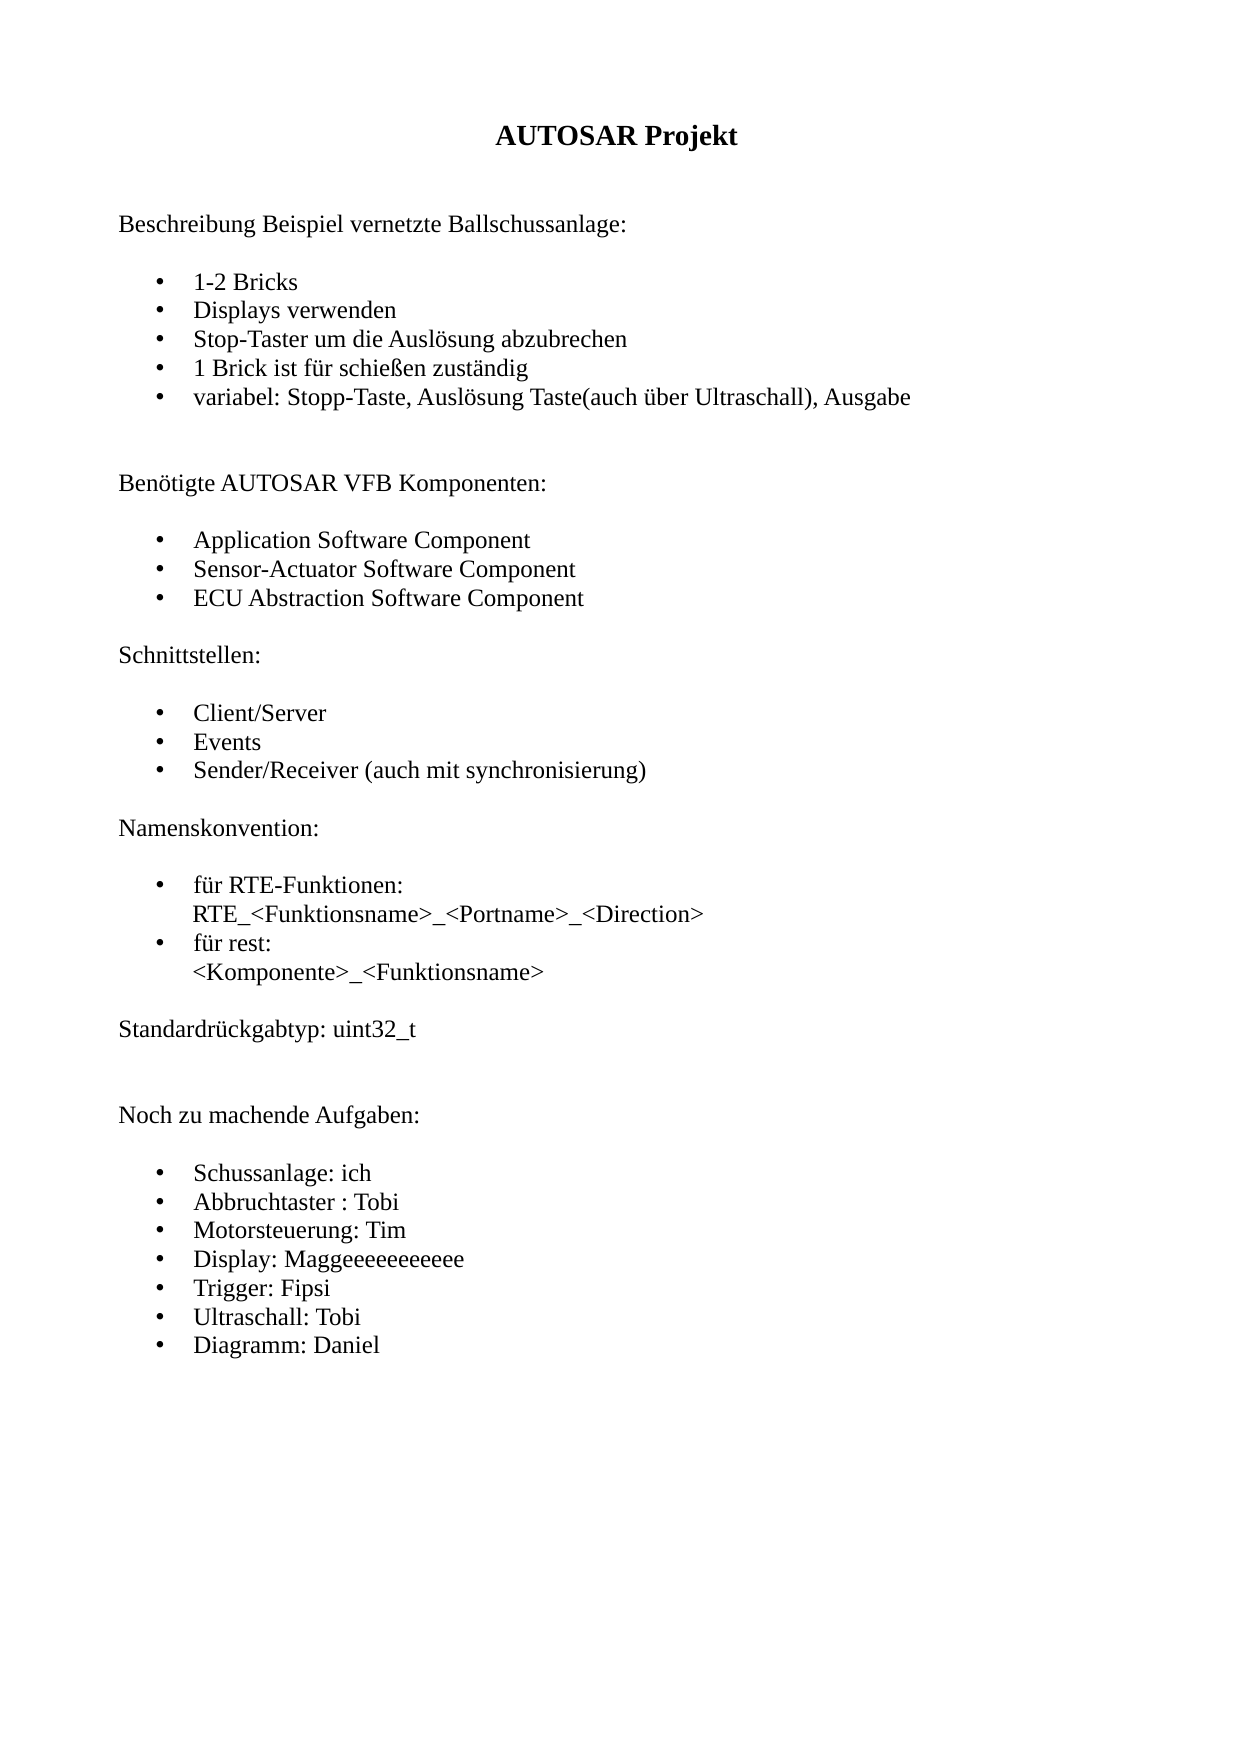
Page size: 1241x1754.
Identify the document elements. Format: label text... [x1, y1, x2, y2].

list Stop-Taster um die Auslösung abzubrechen [156, 324, 1122, 353]
text Schnittstellen: [118, 640, 1122, 669]
list Abbruchtaster : Tobi [156, 1187, 1122, 1215]
list variabel: Stopp-Taste, Auslösung Taste(auch über Ultraschall), Ausgabe [156, 382, 1122, 410]
list Display: Maggeeeeeeeeeee [156, 1244, 1122, 1273]
list Sensor-Actuator Software Component [156, 554, 1122, 583]
text <Komponente>_<Funktionsname> [118, 957, 1122, 985]
text Noch zu machende Aufgaben: [118, 1100, 1122, 1129]
list Ultraschall: Tobi [156, 1302, 1122, 1330]
list Application Software Component [156, 525, 1122, 554]
list Diagramm: Daniel [156, 1330, 1122, 1359]
text Standardrückgabtyp: uint32_t [118, 1014, 1122, 1043]
list 1 Brick ist für schießen zuständig [156, 353, 1122, 382]
list Displays verwenden [156, 295, 1122, 324]
text Benötigte AUTOSAR VFB Komponenten: [118, 468, 1122, 497]
list Events [156, 727, 1122, 755]
list Motorsteuerung: Tim [156, 1215, 1122, 1244]
text Beschreibung Beispiel vernetzte Ballschussanlage: [118, 209, 1122, 238]
list für RTE-Funktionen: [156, 870, 1122, 899]
text RTE_<Funktionsname>_<Portname>_<Direction> [118, 899, 1122, 928]
list Schussanlage: ich [156, 1158, 1122, 1187]
list Client/Server [156, 698, 1122, 727]
list Sender/Receiver (auch mit synchronisierung) [156, 755, 1122, 784]
text Namenskonvention: [118, 813, 1122, 842]
list 1-2 Bricks [156, 267, 1122, 295]
list Trigger: Fipsi [156, 1273, 1122, 1302]
list für rest: [156, 928, 1122, 957]
list ECU Abstraction Software Component [156, 583, 1122, 612]
text AUTOSAR Projekt [118, 118, 1122, 152]
